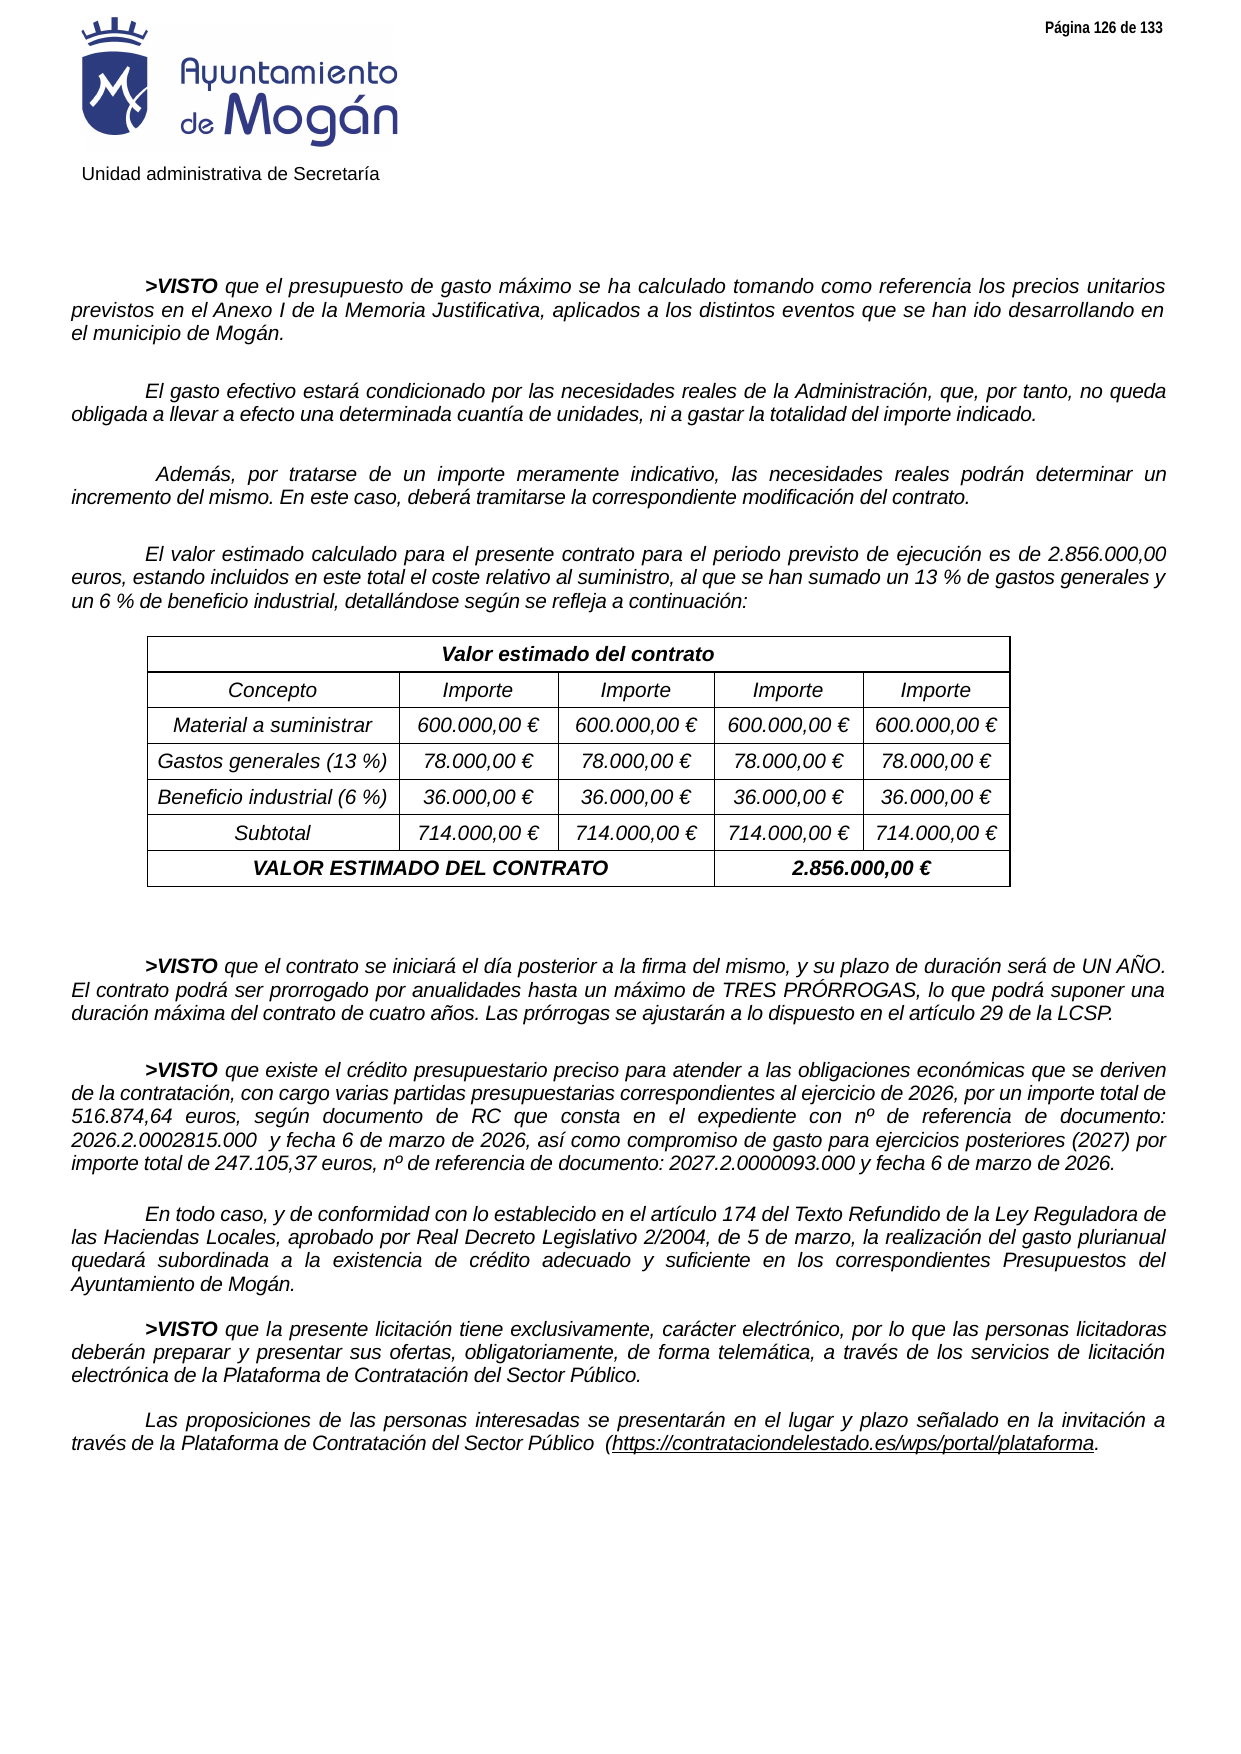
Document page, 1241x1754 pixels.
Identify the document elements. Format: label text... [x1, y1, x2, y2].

table_cell 600.000,00 € [864, 708, 1009, 743]
text >VISTO que la presente licitación tiene exclusivamente, carácter electrónico, por lo que las personas licitadoras deberán preparar y presentar sus ofertas, obligatoriamente, de forma telemática, a través de los servicios de licitación electrónica de la Plataforma de Contratación del Sector Público. [71, 1317, 1169, 1387]
table_cell 78.000,00 € [400, 744, 558, 778]
table_cell Concepto [148, 673, 399, 707]
text Las proposiciones de las personas interesadas se presentarán en el lugar y plazo señalado en la invitación a través de la Plataforma de Contratación del Sector Público (https://contrataciondelestado.es/wps/portal/plataforma. [71, 1408, 1169, 1455]
table_cell 78.000,00 € [559, 744, 714, 778]
table_cell Importe [400, 673, 558, 707]
table_cell Importe [864, 673, 1009, 707]
table_cell 36.000,00 € [715, 780, 863, 814]
table_cell 714.000,00 € [400, 815, 558, 850]
table_cell 600.000,00 € [400, 708, 558, 743]
table_cell 36.000,00 € [559, 780, 714, 814]
text >VISTO que existe el crédito presupuestario preciso para atender a las obligaciones económicas que se deriven de la contratación, con cargo varias partidas presupuestarias correspondientes al ejercicio de 2026, por un importe total de 516.874,64 euros, según documento de RC que consta en el expediente con nº de referencia de documento: 2026.2.0002815.000 y fecha 6 de marzo de 2026, así como compromiso de gasto para ejercicios posteriores (2027) por importe total de 247.105,37 euros, nº de referencia de documento: 2027.2.0000093.000 y fecha 6 de marzo de 2026. [71, 1059, 1169, 1175]
table_cell VALOR ESTIMADO DEL CONTRATO [148, 851, 714, 886]
table_cell 714.000,00 € [715, 815, 863, 850]
text El gasto efectivo estará condicionado por las necesidades reales de la Administración, que, por tanto, no queda obligada a llevar a efecto una determinada cuantía de unidades, ni a gastar la totalidad del importe indicado. [71, 379, 1169, 426]
table_cell Gastos generales (13 %) [148, 744, 399, 778]
table_cell Importe [559, 673, 714, 707]
table_cell 714.000,00 € [864, 815, 1009, 850]
table_cell 714.000,00 € [559, 815, 714, 850]
picture [81, 17, 398, 153]
table_cell 78.000,00 € [864, 744, 1009, 778]
table_cell Subtotal [148, 815, 399, 850]
table_cell 78.000,00 € [715, 744, 863, 778]
table_header Valor estimado del contrato [148, 637, 1009, 671]
table_cell 36.000,00 € [864, 780, 1009, 814]
table_cell Material a suministrar [148, 708, 399, 743]
text En todo caso, y de conformidad con lo establecido en el artículo 174 del Texto Refundido de la Ley Reguladora de las Haciendas Locales, aprobado por Real Decreto Legislativo 2/2004, de 5 de marzo, la realización del gasto plurianual quedará subordinada a la existencia de crédito adecuado y suficiente en los correspondientes Presupuestos del Ayuntamiento de Mogán. [71, 1203, 1169, 1296]
text El valor estimado calculado para el presente contrato para el periodo previsto de ejecución es de 2.856.000,00 euros, estando incluidos en este total el coste relativo al suministro, al que se han sumado un 13 % de gastos generales y un 6 % de beneficio industrial, detallándose según se refleja a continuación: [71, 543, 1169, 612]
text >VISTO que el contrato se iniciará el día posterior a la firma del mismo, y su plazo de duración será de UN AÑO. El contrato podrá ser prorrogado por anualidades hasta un máximo de TRES PRÓRROGAS, lo que podrá suponer una duración máxima del contrato de cuatro años. Las prórrogas se ajustarán a lo dispuesto en el artículo 29 de la LCSP. [71, 955, 1169, 1024]
table_cell 2.856.000,00 € [715, 851, 1009, 886]
table_cell 36.000,00 € [400, 780, 558, 814]
table_cell 600.000,00 € [559, 708, 714, 743]
table_cell Importe [715, 673, 863, 707]
text >VISTO que el presupuesto de gasto máximo se ha calculado tomando como referencia los precios unitarios previstos en el Anexo I de la Memoria Justificativa, aplicados a los distintos eventos que se han ido desarrollando en el municipio de Mogán. [71, 275, 1169, 344]
text Además, por tratarse de un importe meramente indicativo, las necesidades reales podrán determinar un incremento del mismo. En este caso, deberá tramitarse la correspondiente modificación del contrato. [71, 462, 1169, 509]
table_cell Beneficio industrial (6 %) [148, 780, 399, 814]
table_cell 600.000,00 € [715, 708, 863, 743]
